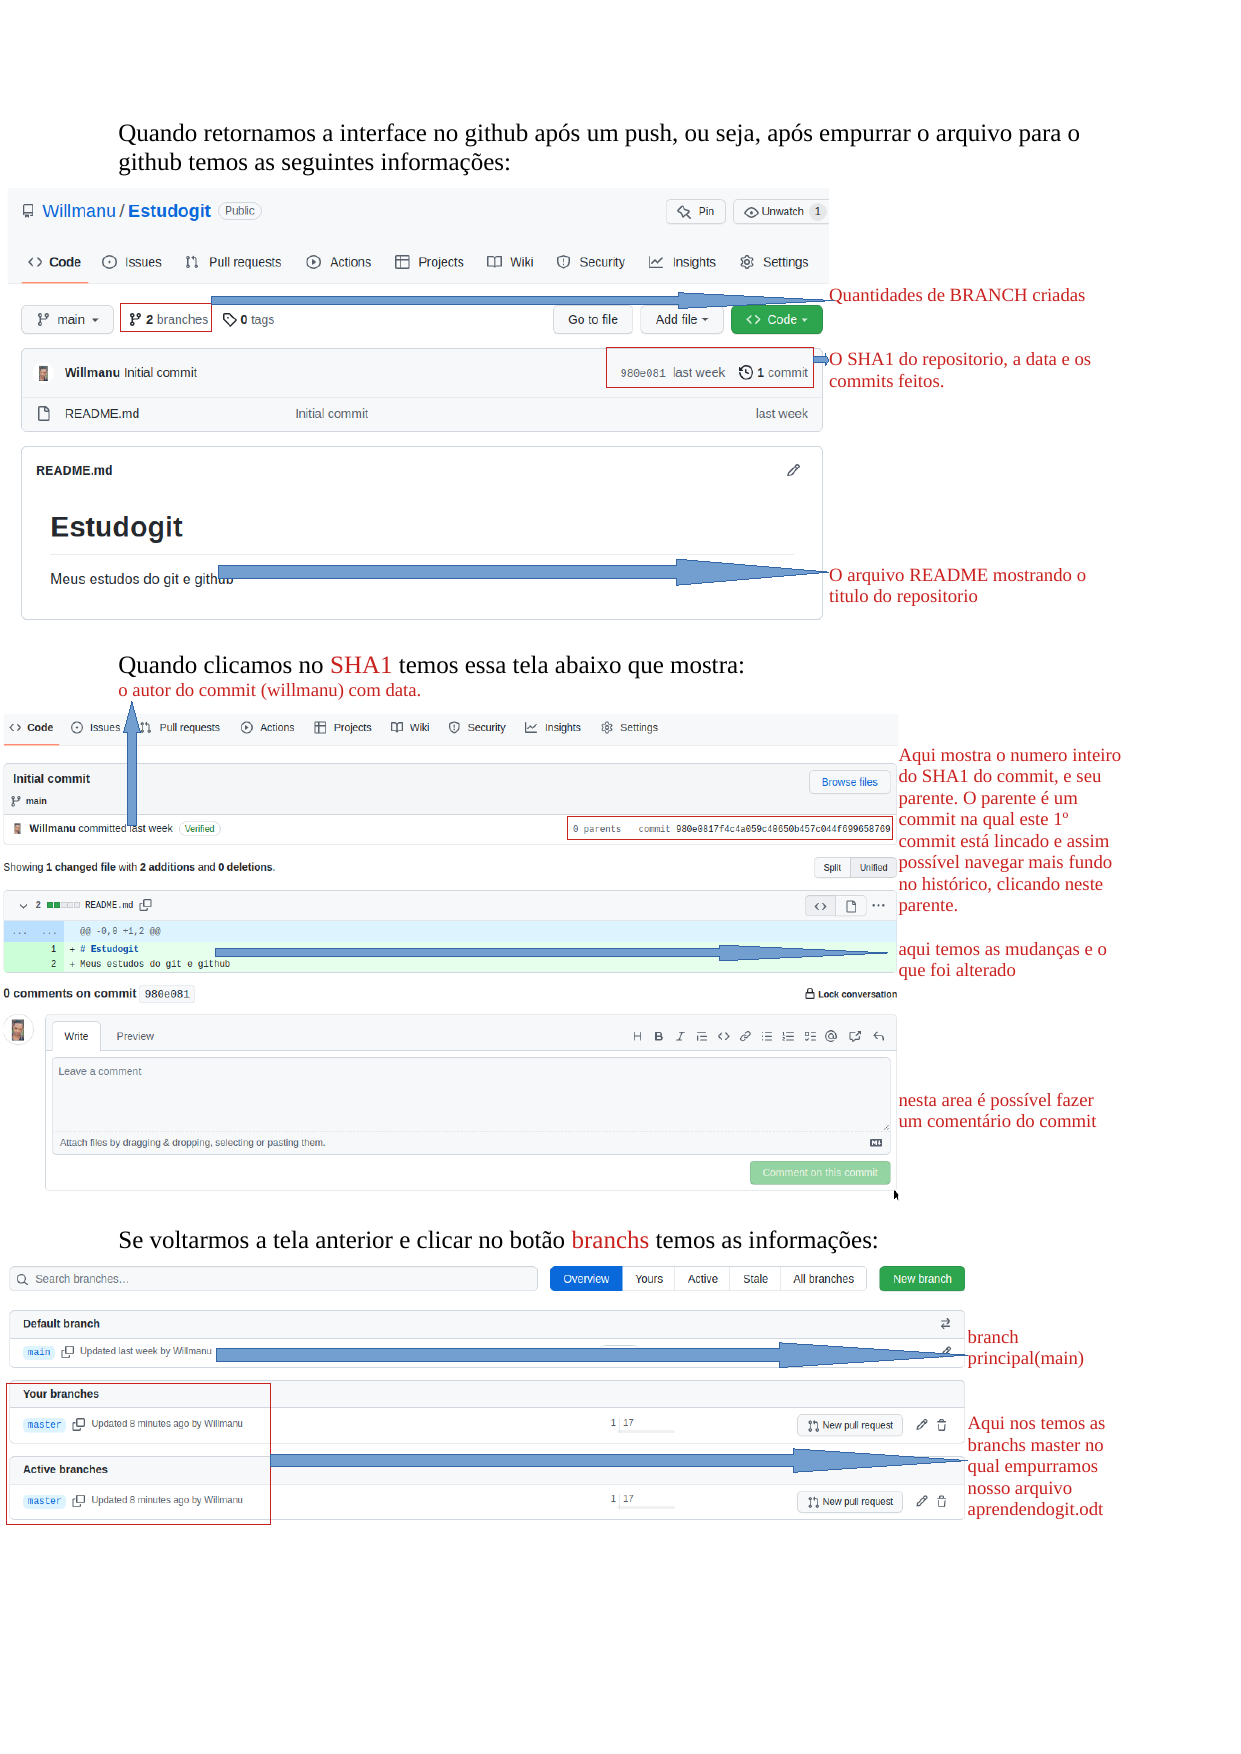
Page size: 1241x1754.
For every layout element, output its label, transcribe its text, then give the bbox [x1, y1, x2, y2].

picture [121, 304, 211, 331]
picture [7, 1384, 270, 1524]
picture [607, 348, 813, 387]
text Se voltarmos a tela anterior e clicar no botão branchs temos as informações: [118, 1225, 1122, 1254]
text branch principal(main) [968, 1326, 1122, 1369]
picture [6, 1261, 968, 1460]
text O SHA1 do repositorio, a data e os commits feitos. [829, 348, 1122, 391]
text Quando retornamos a interface no github após um push, ou seja, após empurrar o arquivo para o github temos as seguintes informações: [118, 118, 1122, 176]
text O arquivo README mostrando o titulo do repositorio [829, 564, 1122, 607]
text Aqui mostra o numero inteiro do SHA1 do commit, e seu parente. O parente é um commit na qual este 1º commit está lincado e assim possível navegar mais fundo no histórico, clicando neste parente. [899, 743, 1122, 916]
picture [7, 188, 829, 624]
picture [3, 714, 899, 1202]
text aqui temos as mudanças e o que foi alterado [899, 937, 1122, 981]
text Aqui nos temos as branchs master no qual empurramos nosso arquivo aprendendogit.odt [968, 1412, 1122, 1520]
text Quantidades de BRANCH criadas [829, 283, 1122, 305]
picture [271, 1461, 968, 1525]
text o autor do commit (willmanu) com data. [118, 679, 1122, 700]
text nesta area é possível fazer um comentário do commit [899, 1088, 1122, 1132]
text Quando clicamos no SHA1 temos essa tela abaixo que mostra: [118, 650, 1122, 679]
